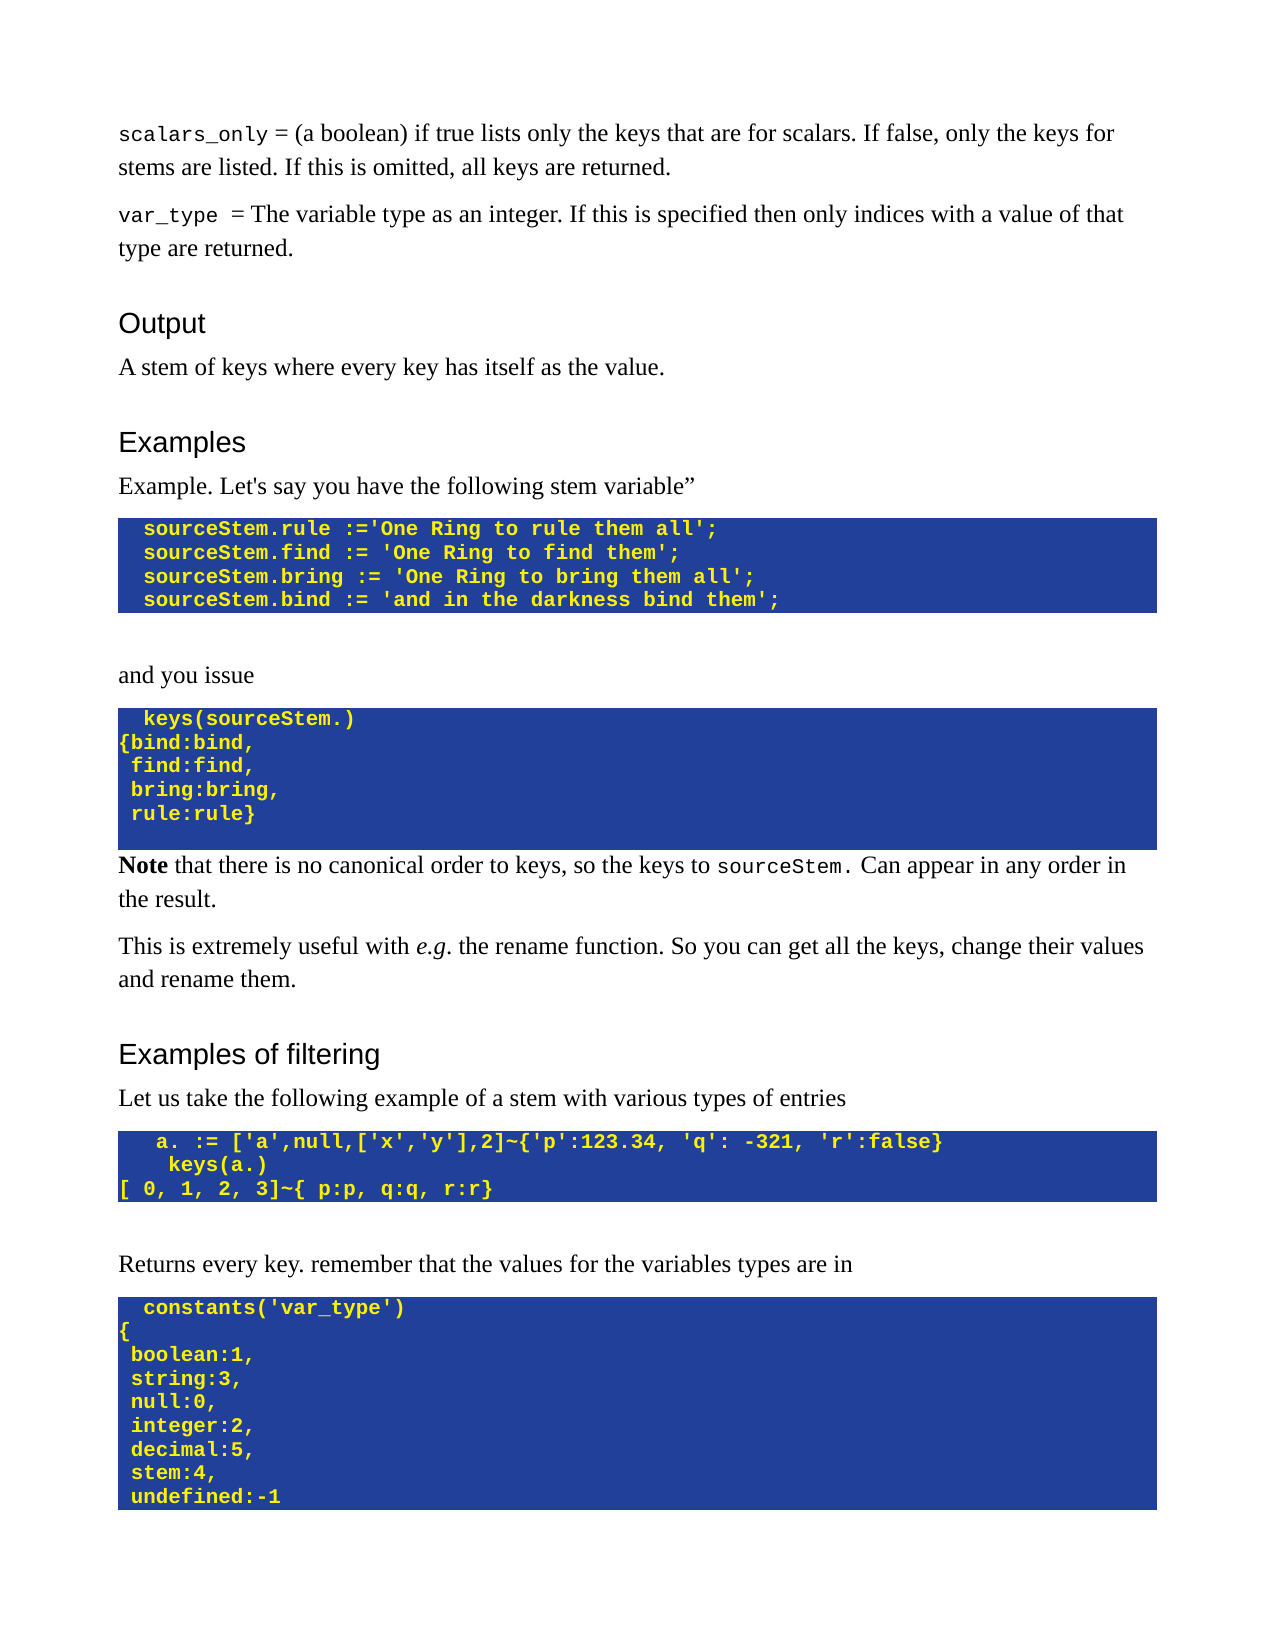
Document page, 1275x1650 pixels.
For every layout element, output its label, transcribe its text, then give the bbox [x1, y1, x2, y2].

text bring:bring, [118, 779, 1157, 803]
text { [118, 1321, 1157, 1344]
text constants('var_type') [118, 1297, 1157, 1321]
subtitle Examples of filtering [118, 1037, 1157, 1071]
text Note that there is no canonical order to keys, so the keys to sourceStem. Can appear in any order in the result. [118, 850, 1157, 913]
text and you issue [118, 661, 1157, 689]
text integer:2, [118, 1415, 1157, 1439]
text stem:4, [118, 1462, 1157, 1486]
text A stem of keys where every key has itself as the value. [118, 352, 1157, 381]
subtitle Output [118, 306, 1157, 339]
text undefined:-1 [118, 1486, 1157, 1510]
text string:3, [118, 1368, 1157, 1391]
text [ 0, 1, 2, 3]~{ p:p, q:q, r:r} [118, 1178, 1157, 1202]
text decimal:5, [118, 1439, 1157, 1462]
text rule:rule} [118, 803, 1157, 850]
text keys(a.) [118, 1154, 1157, 1178]
text scalars_only = (a boolean) if true lists only the keys that are for scalars. If false, only the keys for stems are listed. If this is omitted, all keys are returned. [118, 118, 1157, 181]
text This is extremely useful with e.g. the rename function. So you can get all the keys, change their values and rename them. [118, 931, 1157, 993]
text Let us take the following example of a stem with various types of entries [118, 1083, 1157, 1112]
text sourceStem.bind := 'and in the darkness bind them'; [118, 589, 1157, 613]
text sourceStem.bring := 'One Ring to bring them all'; [118, 566, 1157, 589]
text var_type = The variable type as an integer. If this is specified then only indices with a value of that type are returned. [118, 199, 1157, 262]
subtitle Examples [118, 425, 1157, 458]
text sourceStem.rule :='One Ring to rule them all'; [118, 518, 1157, 542]
text sourceStem.find := 'One Ring to find them'; [118, 542, 1157, 566]
text {bind:bind, [118, 732, 1157, 755]
text Returns every key. remember that the values for the variables types are in [118, 1249, 1157, 1278]
text find:find, [118, 755, 1157, 779]
text null:0, [118, 1391, 1157, 1415]
text Example. Let's say you have the following stem variable” [118, 471, 1157, 499]
text a. := ['a',null,['x','y'],2]~{'p':123.34, 'q': -321, 'r':false} [118, 1131, 1157, 1154]
text keys(sourceStem.) [118, 708, 1157, 732]
text boolean:1, [118, 1344, 1157, 1368]
